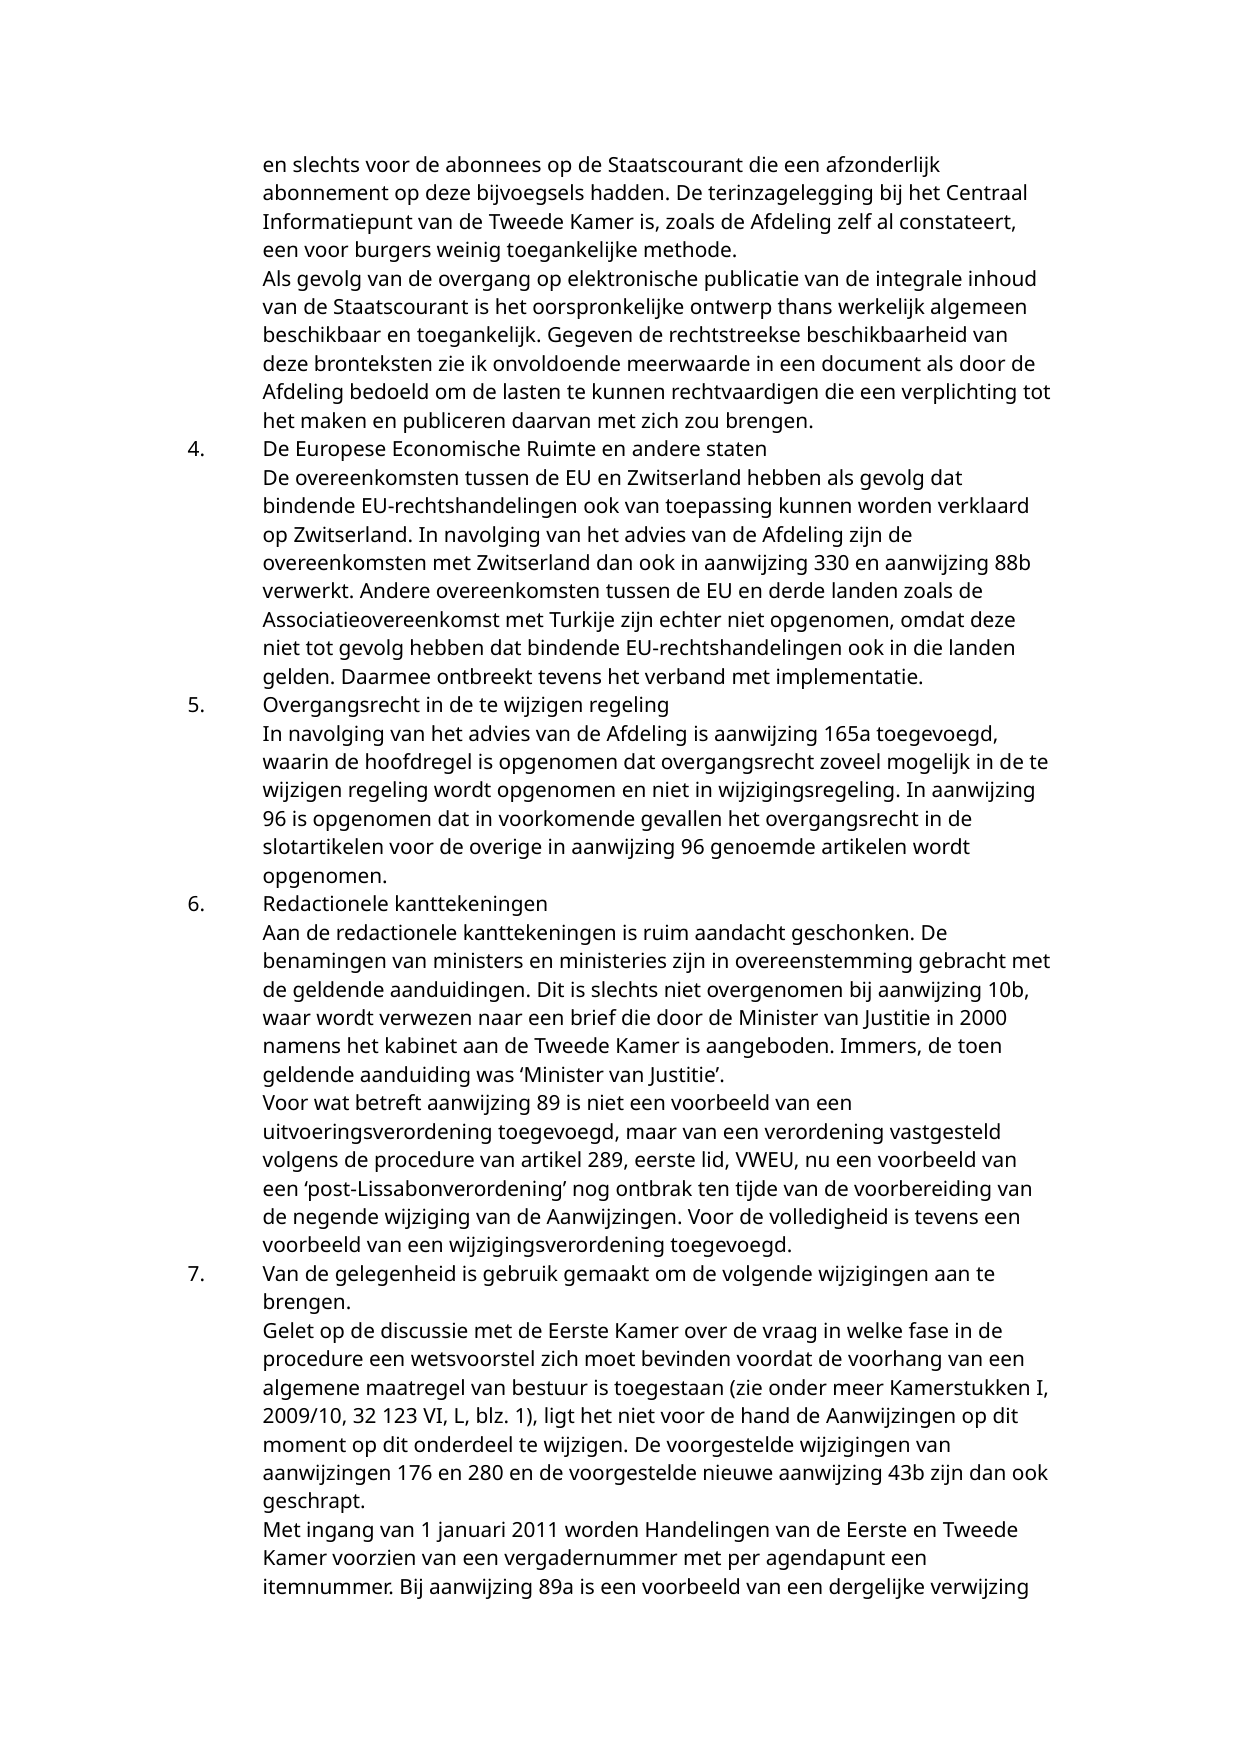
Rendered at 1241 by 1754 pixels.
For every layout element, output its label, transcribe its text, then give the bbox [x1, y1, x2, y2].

list en slechts voor de abonnees op de Staatscourant die een afzonderlijk abonnement op deze bijvoegsels hadden. De terinzagelegging bij het Centraal Informatiepunt van de Tweede Kamer is, zoals de Afdeling zelf al constateert, een voor burgers weinig toegankelijke methode. [187, 150, 1053, 264]
list De Europese Economische Ruimte en andere staten [187, 434, 1053, 463]
list Van de gelegenheid is gebruik gemaakt om de volgende wijzigingen aan te brengen. [187, 1259, 1053, 1316]
list Redactionele kanttekeningen [187, 889, 1053, 918]
list Voor wat betreft aanwijzing 89 is niet een voorbeeld van een uitvoeringsverordening toegevoegd, maar van een verordening vastgesteld volgens de procedure van artikel 289, eerste lid, VWEU, nu een voorbeeld van een ‘post-Lissabonverordening’ nog ontbrak ten tijde van de voorbereiding van de negende wijziging van de Aanwijzingen. Voor de volledigheid is tevens een voorbeeld van een wijzigingsverordening toegevoegd. [187, 1088, 1053, 1259]
list Met ingang van 1 januari 2011 worden Handelingen van de Eerste en Tweede Kamer voorzien van een vergadernummer met per agendapunt een itemnummer. Bij aanwijzing 89a is een voorbeeld van een dergelijke verwijzing [187, 1515, 1053, 1600]
list Gelet op de discussie met de Eerste Kamer over de vraag in welke fase in de procedure een wetsvoorstel zich moet bevinden voordat de voorhang van een algemene maatregel van bestuur is toegestaan (zie onder meer Kamerstukken I, 2009/10, 32 123 VI, L, blz. 1), ligt het niet voor de hand de Aanwijzingen op dit moment op dit onderdeel te wijzigen. De voorgestelde wijzigingen van aanwijzingen 176 en 280 en de voorgestelde nieuwe aanwijzing 43b zijn dan ook geschrapt. [187, 1316, 1053, 1515]
list Als gevolg van de overgang op elektronische publicatie van de integrale inhoud van de Staatscourant is het oorspronkelijke ontwerp thans werkelijk algemeen beschikbaar en toegankelijk. Gegeven de rechtstreekse beschikbaarheid van deze bronteksten zie ik onvoldoende meerwaarde in een document als door de Afdeling bedoeld om de lasten te kunnen rechtvaardigen die een verplichting tot het maken en publiceren daarvan met zich zou brengen. [187, 264, 1053, 434]
list De overeenkomsten tussen de EU en Zwitserland hebben als gevolg dat bindende EU-rechtshandelingen ook van toepassing kunnen worden verklaard op Zwitserland. In navolging van het advies van de Afdeling zijn de overeenkomsten met Zwitserland dan ook in aanwijzing 330 en aanwijzing 88b verwerkt. Andere overeenkomsten tussen de EU en derde landen zoals de Associatieovereenkomst met Turkije zijn echter niet opgenomen, omdat deze niet tot gevolg hebben dat bindende EU-rechtshandelingen ook in die landen gelden. Daarmee ontbreekt tevens het verband met implementatie. [187, 463, 1053, 690]
list Aan de redactionele kanttekeningen is ruim aandacht geschonken. De benamingen van ministers en ministeries zijn in overeenstemming gebracht met de geldende aanduidingen. Dit is slechts niet overgenomen bij aanwijzing 10b, waar wordt verwezen naar een brief die door de Minister van Justitie in 2000 namens het kabinet aan de Tweede Kamer is aangeboden. Immers, de toen geldende aanduiding was ‘Minister van Justitie’. [187, 918, 1053, 1088]
list Overgangsrecht in de te wijzigen regeling [187, 690, 1053, 719]
list In navolging van het advies van de Afdeling is aanwijzing 165a toegevoegd, waarin de hoofdregel is opgenomen dat overgangsrecht zoveel mogelijk in de te wijzigen regeling wordt opgenomen en niet in wijzigingsregeling. In aanwijzing 96 is opgenomen dat in voorkomende gevallen het overgangsrecht in de slotartikelen voor de overige in aanwijzing 96 genoemde artikelen wordt opgenomen. [187, 719, 1053, 889]
